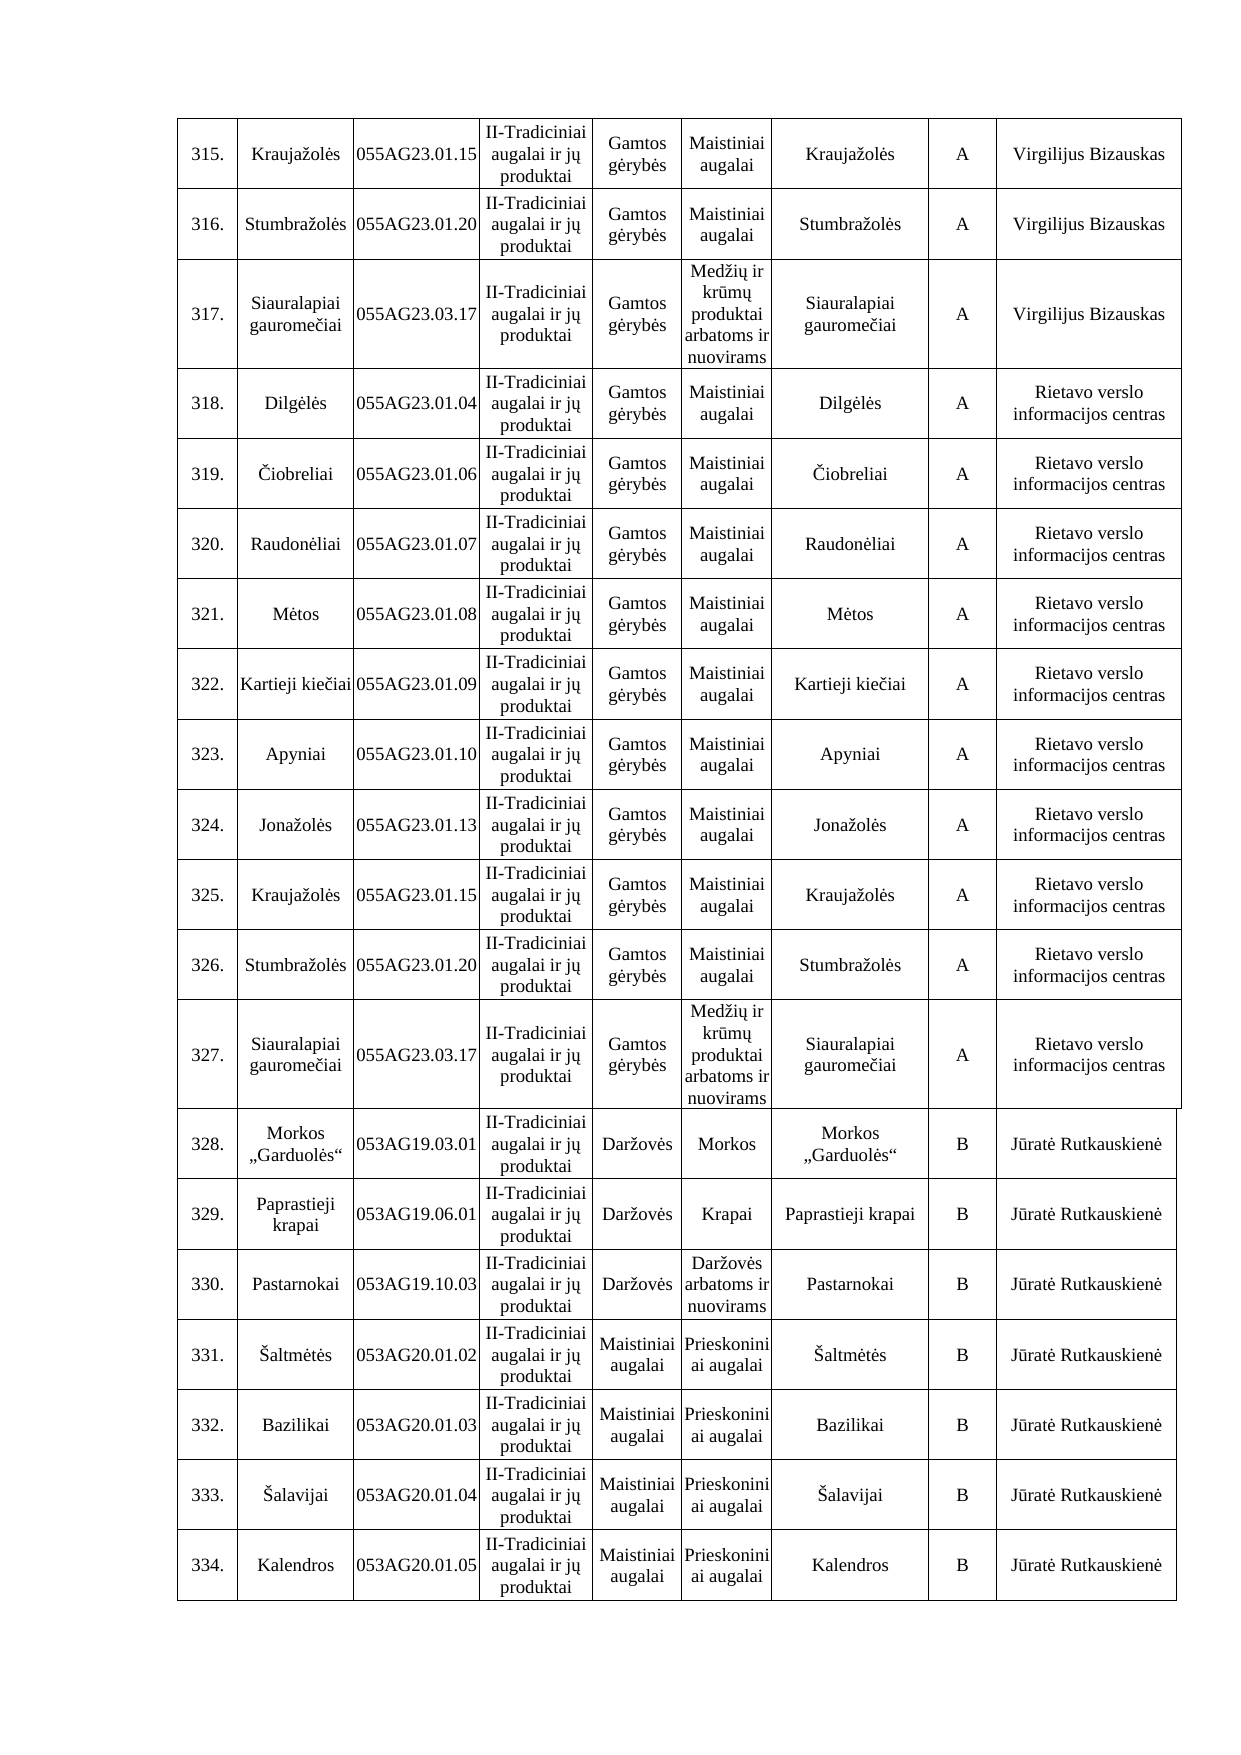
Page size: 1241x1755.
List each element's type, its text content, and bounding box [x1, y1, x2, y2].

table_cell Maistiniai augalai [682, 509, 771, 578]
table_cell B [929, 1390, 996, 1459]
table_cell 055AG23.01.07 [354, 509, 479, 578]
table_cell Gamtos gėrybės [593, 509, 681, 578]
table_cell A [929, 649, 996, 718]
table_cell A [929, 860, 996, 929]
table_cell 055AG23.01.20 [354, 930, 479, 999]
table_cell Gamtos gėrybės [593, 790, 681, 859]
table_cell Jūratė Rutkauskienė [997, 1390, 1176, 1459]
table_cell Siauralapiai gauromečiai [772, 1000, 928, 1108]
table_cell Jūratė Rutkauskienė [997, 1460, 1176, 1529]
table_cell Virgilijus Bizauskas [997, 189, 1181, 258]
table_cell Rietavo verslo informacijos centras [997, 1000, 1181, 1108]
table_cell Maistiniai augalai [682, 860, 771, 929]
table_cell A [929, 790, 996, 859]
table_cell B [929, 1530, 996, 1599]
table_cell 055AG23.01.13 [354, 790, 479, 859]
table_cell Dilgėlės [238, 369, 353, 438]
table_cell 326. [178, 930, 237, 999]
table_cell II-Tradiciniai augalai ir jų produktai [480, 720, 592, 789]
table_cell II-Tradiciniai augalai ir jų produktai [480, 509, 592, 578]
table_cell II-Tradiciniai augalai ir jų produktai [480, 930, 592, 999]
table_cell II-Tradiciniai augalai ir jų produktai [480, 119, 592, 188]
table_cell 055AG23.01.06 [354, 439, 479, 508]
table_cell 055AG23.01.08 [354, 579, 479, 648]
table_cell 055AG23.01.04 [354, 369, 479, 438]
table_cell Jonažolės [772, 790, 928, 859]
table_cell A [929, 720, 996, 789]
table_cell II-Tradiciniai augalai ir jų produktai [480, 1250, 592, 1319]
table_cell II-Tradiciniai augalai ir jų produktai [480, 439, 592, 508]
table_cell Rietavo verslo informacijos centras [997, 509, 1181, 578]
table_cell 315. [178, 119, 237, 188]
table_cell 053AG20.01.03 [354, 1390, 479, 1459]
table_cell Virgilijus Bizauskas [997, 260, 1181, 367]
table_cell Krapai [682, 1179, 771, 1248]
table_cell Daržovės [593, 1250, 681, 1319]
table_cell Rietavo verslo informacijos centras [997, 860, 1181, 929]
table_cell Stumbražolės [238, 189, 353, 258]
table_cell II-Tradiciniai augalai ir jų produktai [480, 1390, 592, 1459]
table_cell II-Tradiciniai augalai ir jų produktai [480, 649, 592, 718]
table_cell Pastarnokai [238, 1250, 353, 1319]
table_cell A [929, 509, 996, 578]
table_cell 320. [178, 509, 237, 578]
table_cell Kalendros [238, 1530, 353, 1599]
table_cell Gamtos gėrybės [593, 369, 681, 438]
table_cell [1177, 1178, 1182, 1248]
table_cell II-Tradiciniai augalai ir jų produktai [480, 1320, 592, 1389]
table_cell Gamtos gėrybės [593, 930, 681, 999]
table_cell Kartieji kiečiai [772, 649, 928, 718]
table_cell [1177, 1319, 1182, 1389]
table_cell Prieskoniniai augalai [682, 1320, 771, 1389]
table_cell [1177, 1459, 1182, 1529]
table_cell 053AG19.03.01 [354, 1109, 479, 1178]
table_cell Bazilikai [238, 1390, 353, 1459]
table_cell 322. [178, 649, 237, 718]
table_cell [1177, 1109, 1182, 1178]
table_cell Šaltmėtės [238, 1320, 353, 1389]
table_cell Jūratė Rutkauskienė [997, 1109, 1176, 1178]
table_cell [1177, 1389, 1182, 1459]
table_cell Siauralapiai gauromečiai [772, 260, 928, 367]
table_cell Gamtos gėrybės [593, 860, 681, 929]
table_cell 055AG23.01.09 [354, 649, 479, 718]
table_cell Daržovės [593, 1179, 681, 1248]
table_cell Maistiniai augalai [682, 189, 771, 258]
table_cell Apyniai [238, 720, 353, 789]
table_cell 324. [178, 790, 237, 859]
table_cell [1177, 1249, 1182, 1319]
table_cell A [929, 579, 996, 648]
table_cell Stumbražolės [772, 189, 928, 258]
table_cell Siauralapiai gauromečiai [238, 260, 353, 367]
table_cell Stumbražolės [772, 930, 928, 999]
table_cell 328. [178, 1109, 237, 1178]
table_cell Kartieji kiečiai [238, 649, 353, 718]
table_cell Jūratė Rutkauskienė [997, 1250, 1176, 1319]
table_cell Prieskoniniai augalai [682, 1390, 771, 1459]
table_cell 317. [178, 260, 237, 367]
table_cell 053AG20.01.02 [354, 1320, 479, 1389]
table_cell II-Tradiciniai augalai ir jų produktai [480, 579, 592, 648]
table_cell Maistiniai augalai [593, 1390, 681, 1459]
table_cell Gamtos gėrybės [593, 439, 681, 508]
table_cell II-Tradiciniai augalai ir jų produktai [480, 369, 592, 438]
table_cell Maistiniai augalai [682, 119, 771, 188]
table_cell II-Tradiciniai augalai ir jų produktai [480, 790, 592, 859]
table_cell Gamtos gėrybės [593, 720, 681, 789]
table_cell 330. [178, 1250, 237, 1319]
table_cell Gamtos gėrybės [593, 119, 681, 188]
table_cell Daržovės [593, 1109, 681, 1178]
table_cell 332. [178, 1390, 237, 1459]
table_cell Jonažolės [238, 790, 353, 859]
table_cell Morkos [682, 1109, 771, 1178]
table_cell Kalendros [772, 1530, 928, 1599]
table_cell 331. [178, 1320, 237, 1389]
table_cell 055AG23.01.20 [354, 189, 479, 258]
table_cell Rietavo verslo informacijos centras [997, 720, 1181, 789]
table_cell Dilgėlės [772, 369, 928, 438]
table_cell II-Tradiciniai augalai ir jų produktai [480, 1460, 592, 1529]
table_cell Gamtos gėrybės [593, 260, 681, 367]
table_cell Maistiniai augalai [593, 1320, 681, 1389]
table_cell Maistiniai augalai [593, 1530, 681, 1599]
table_cell B [929, 1460, 996, 1529]
table_cell Prieskoniniai augalai [682, 1460, 771, 1529]
table_cell Maistiniai augalai [682, 369, 771, 438]
table_cell Rietavo verslo informacijos centras [997, 579, 1181, 648]
table_cell Kraujažolės [772, 119, 928, 188]
table_cell Kraujažolės [238, 119, 353, 188]
table_cell Pastarnokai [772, 1250, 928, 1319]
table_cell Jūratė Rutkauskienė [997, 1179, 1176, 1248]
table_cell Gamtos gėrybės [593, 579, 681, 648]
table_cell Mėtos [772, 579, 928, 648]
table_cell 053AG20.01.05 [354, 1530, 479, 1599]
table_cell II-Tradiciniai augalai ir jų produktai [480, 1179, 592, 1248]
table_cell 055AG23.01.15 [354, 860, 479, 929]
table_cell Gamtos gėrybės [593, 1000, 681, 1108]
table_cell [1177, 1529, 1182, 1599]
table_cell 325. [178, 860, 237, 929]
table_cell Čiobreliai [772, 439, 928, 508]
table_cell Rietavo verslo informacijos centras [997, 439, 1181, 508]
table_cell Maistiniai augalai [682, 579, 771, 648]
table_cell Bazilikai [772, 1390, 928, 1459]
table_cell Jūratė Rutkauskienė [997, 1320, 1176, 1389]
table_cell Paprastieji krapai [772, 1179, 928, 1248]
table_cell Paprastieji krapai [238, 1179, 353, 1248]
table_cell A [929, 260, 996, 367]
table_cell Rietavo verslo informacijos centras [997, 649, 1181, 718]
table_cell Medžių ir krūmų produktai arbatoms ir nuovirams [682, 260, 771, 367]
table_cell Daržovės arbatoms ir nuovirams [682, 1250, 771, 1319]
table_cell Gamtos gėrybės [593, 649, 681, 718]
table_cell II-Tradiciniai augalai ir jų produktai [480, 1530, 592, 1599]
table_cell Kraujažolės [772, 860, 928, 929]
table_cell Maistiniai augalai [682, 439, 771, 508]
table_cell Stumbražolės [238, 930, 353, 999]
table_cell 053AG19.10.03 [354, 1250, 479, 1319]
table_cell Siauralapiai gauromečiai [238, 1000, 353, 1108]
table_cell 053AG19.06.01 [354, 1179, 479, 1248]
table_cell Maistiniai augalai [682, 720, 771, 789]
table_cell 055AG23.01.15 [354, 119, 479, 188]
table_cell 321. [178, 579, 237, 648]
table_cell A [929, 930, 996, 999]
table_cell 319. [178, 439, 237, 508]
table_cell 334. [178, 1530, 237, 1599]
table_cell Šalavijai [238, 1460, 353, 1529]
table_cell II-Tradiciniai augalai ir jų produktai [480, 260, 592, 367]
table_cell Jūratė Rutkauskienė [997, 1530, 1176, 1599]
table_cell 055AG23.01.10 [354, 720, 479, 789]
table_cell Medžių ir krūmų produktai arbatoms ir nuovirams [682, 1000, 771, 1108]
table_cell Rietavo verslo informacijos centras [997, 790, 1181, 859]
table_cell Apyniai [772, 720, 928, 789]
table_cell B [929, 1320, 996, 1389]
table_cell Prieskoniniai augalai [682, 1530, 771, 1599]
table_cell Virgilijus Bizauskas [997, 119, 1181, 188]
table_cell Čiobreliai [238, 439, 353, 508]
table_cell Rietavo verslo informacijos centras [997, 369, 1181, 438]
table_cell Raudonėliai [238, 509, 353, 578]
table_cell 323. [178, 720, 237, 789]
table_cell Maistiniai augalai [682, 649, 771, 718]
table_cell A [929, 189, 996, 258]
table_cell Šalavijai [772, 1460, 928, 1529]
table_cell A [929, 119, 996, 188]
table_cell Maistiniai augalai [593, 1460, 681, 1529]
table_cell 316. [178, 189, 237, 258]
table_cell Mėtos [238, 579, 353, 648]
table_cell B [929, 1179, 996, 1248]
table_cell II-Tradiciniai augalai ir jų produktai [480, 1109, 592, 1178]
table_cell II-Tradiciniai augalai ir jų produktai [480, 1000, 592, 1108]
table_cell 053AG20.01.04 [354, 1460, 479, 1529]
table_cell 055AG23.03.17 [354, 1000, 479, 1108]
table_cell Raudonėliai [772, 509, 928, 578]
table_cell B [929, 1109, 996, 1178]
table_cell 055AG23.03.17 [354, 260, 479, 367]
table_cell Rietavo verslo informacijos centras [997, 930, 1181, 999]
table_cell 333. [178, 1460, 237, 1529]
table_cell Maistiniai augalai [682, 930, 771, 999]
table_cell Gamtos gėrybės [593, 189, 681, 258]
table_cell A [929, 1000, 996, 1108]
table_cell II-Tradiciniai augalai ir jų produktai [480, 860, 592, 929]
table_cell A [929, 369, 996, 438]
table_cell 327. [178, 1000, 237, 1108]
table_cell Šaltmėtės [772, 1320, 928, 1389]
table_cell Morkos „Garduolės“ [772, 1109, 928, 1178]
table_cell 329. [178, 1179, 237, 1248]
table_cell Maistiniai augalai [682, 790, 771, 859]
table_cell II-Tradiciniai augalai ir jų produktai [480, 189, 592, 258]
table_cell B [929, 1250, 996, 1319]
table_cell 318. [178, 369, 237, 438]
table_cell Kraujažolės [238, 860, 353, 929]
table_cell A [929, 439, 996, 508]
table_cell Morkos „Garduolės“ [238, 1109, 353, 1178]
